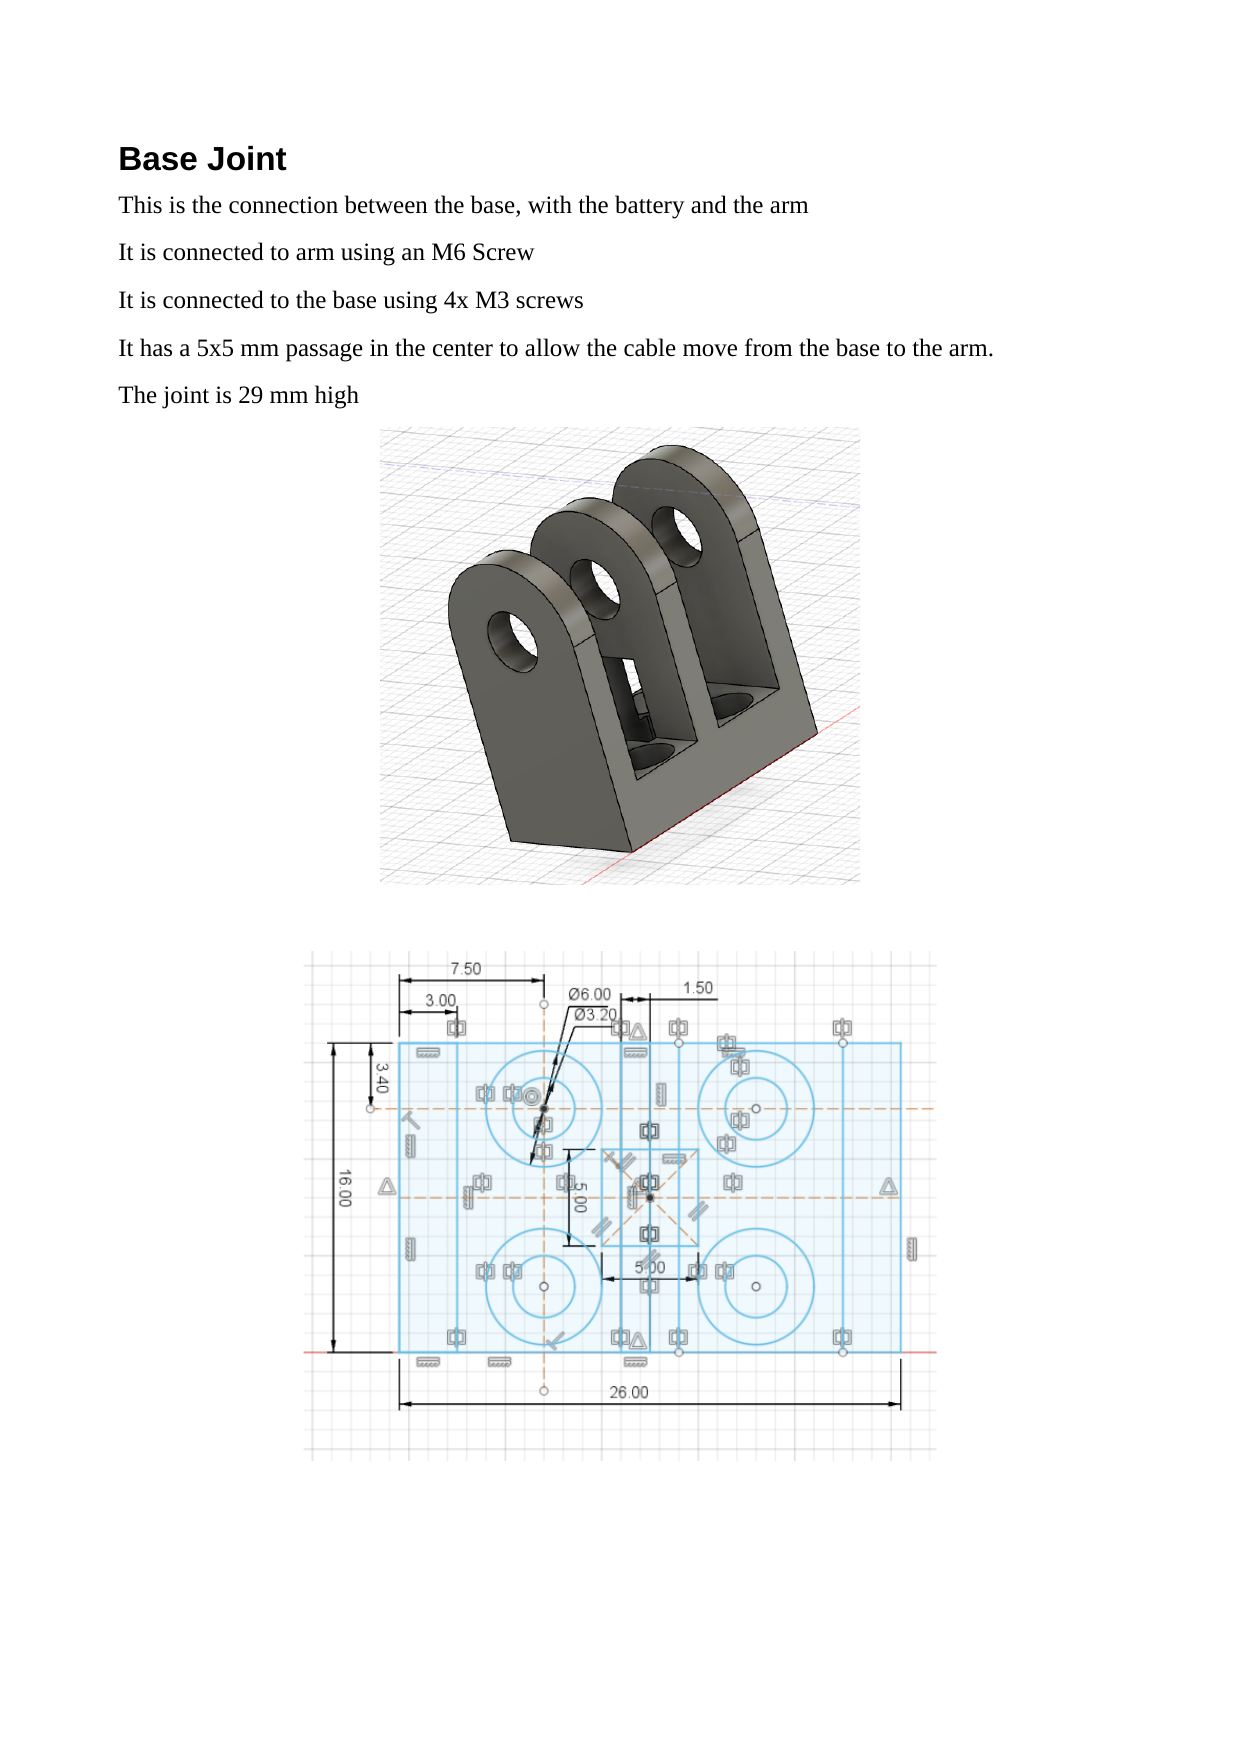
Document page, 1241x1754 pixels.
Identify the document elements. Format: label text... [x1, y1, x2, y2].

subtitle Base Joint [118, 139, 1122, 177]
text It is connected to the base using 4x M3 screws [118, 285, 1122, 314]
text It has a 5x5 mm passage in the center to allow the cable move from the base to the arm. [118, 333, 1122, 361]
text It is connected to arm using an M6 Screw [118, 237, 1122, 266]
text The joint is 29 mm high [118, 380, 1122, 409]
picture [380, 427, 861, 885]
picture [303, 951, 937, 1461]
text This is the connection between the base, with the battery and the arm [118, 190, 1122, 219]
